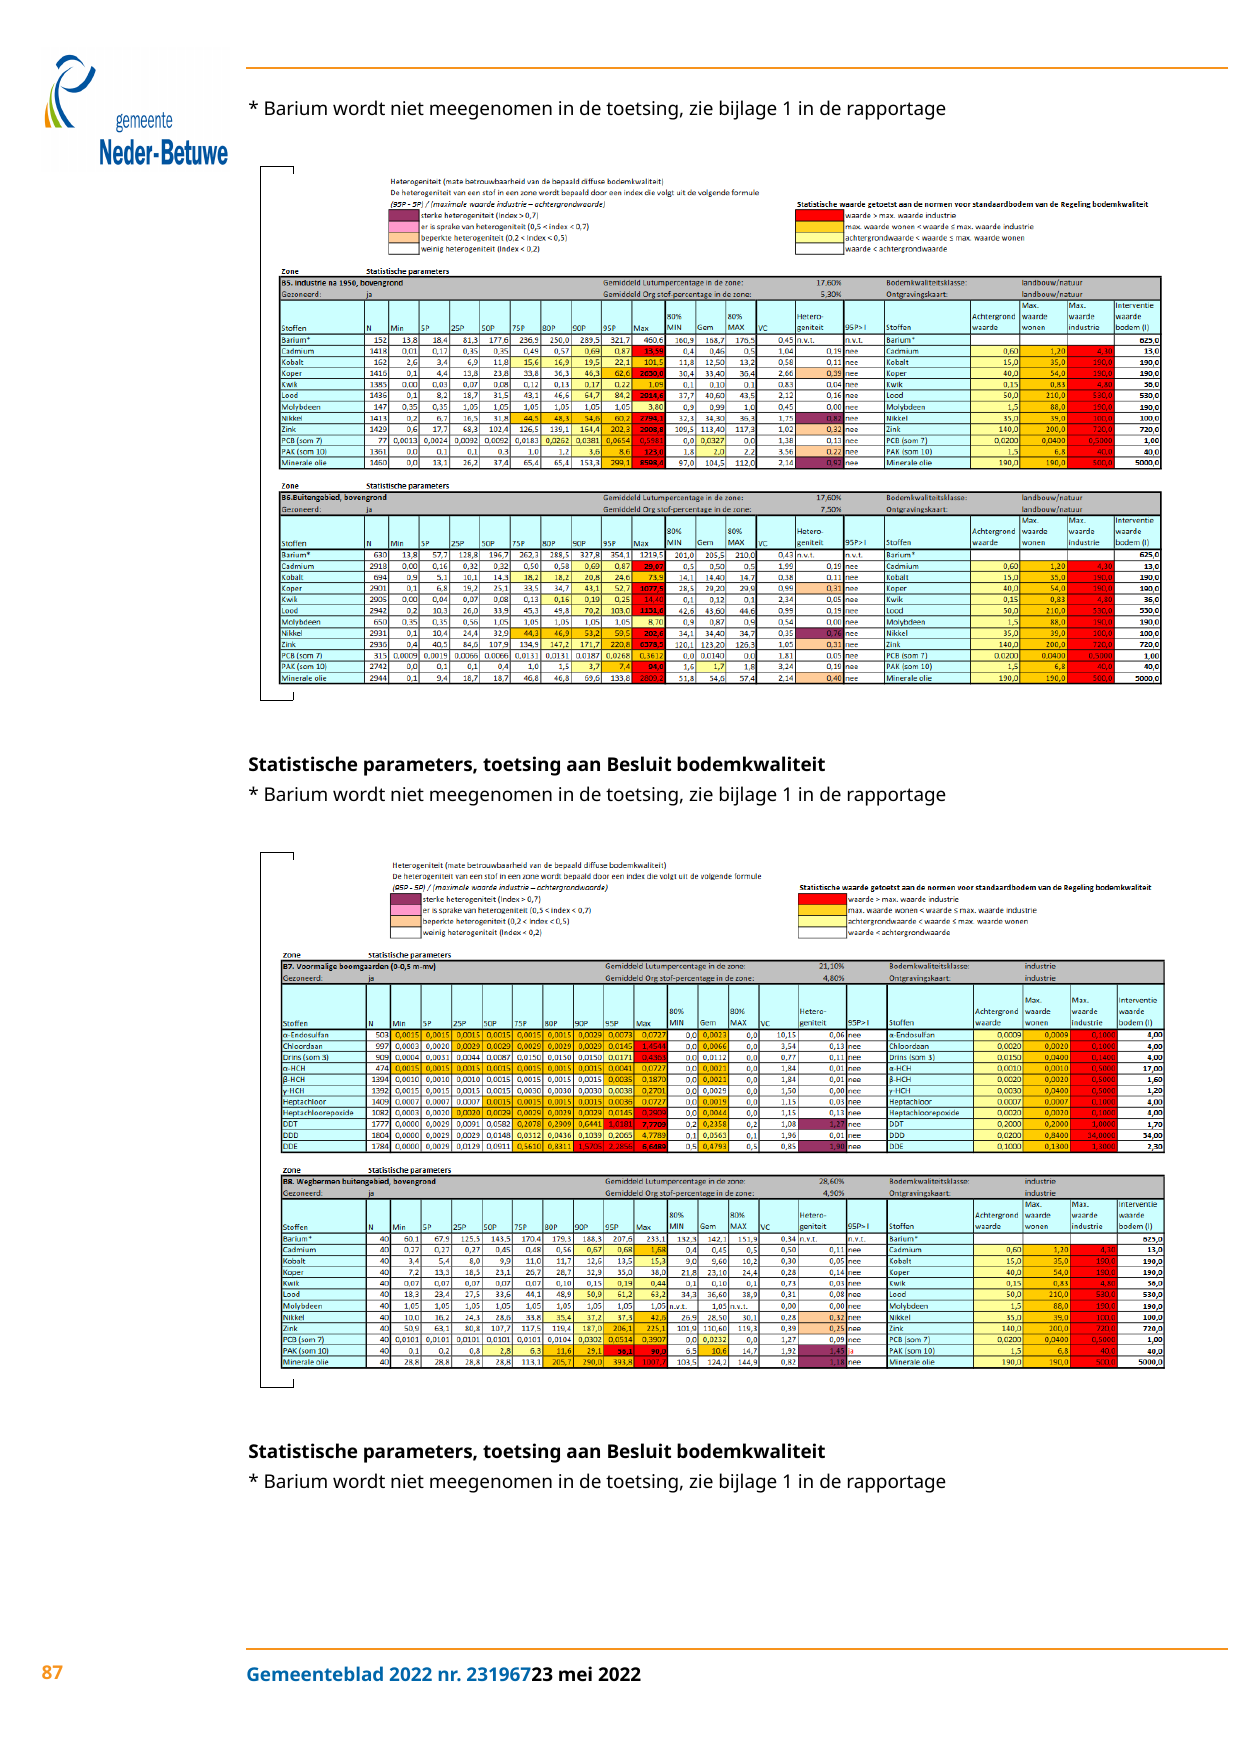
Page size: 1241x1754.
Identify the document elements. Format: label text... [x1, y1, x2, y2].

text * Barium wordt niet meegenomen in de toetsing, zie bijlage 1 in de rapportage [248, 781, 1152, 806]
text Statistische parameters, toetsing aan Besluit bodemkwaliteit [248, 1438, 1152, 1464]
picture [41, 47, 231, 172]
text * Barium wordt niet meegenomen in de toetsing, zie bijlage 1 in de rapportage [248, 1468, 1152, 1493]
picture [268, 174, 1173, 692]
text Statistische parameters, toetsing aan Besluit bodemkwaliteit [248, 751, 1152, 777]
text * Barium wordt niet meegenomen in de toetsing, zie bijlage 1 in de rapportage [248, 95, 1152, 121]
picture [268, 860, 1173, 1379]
